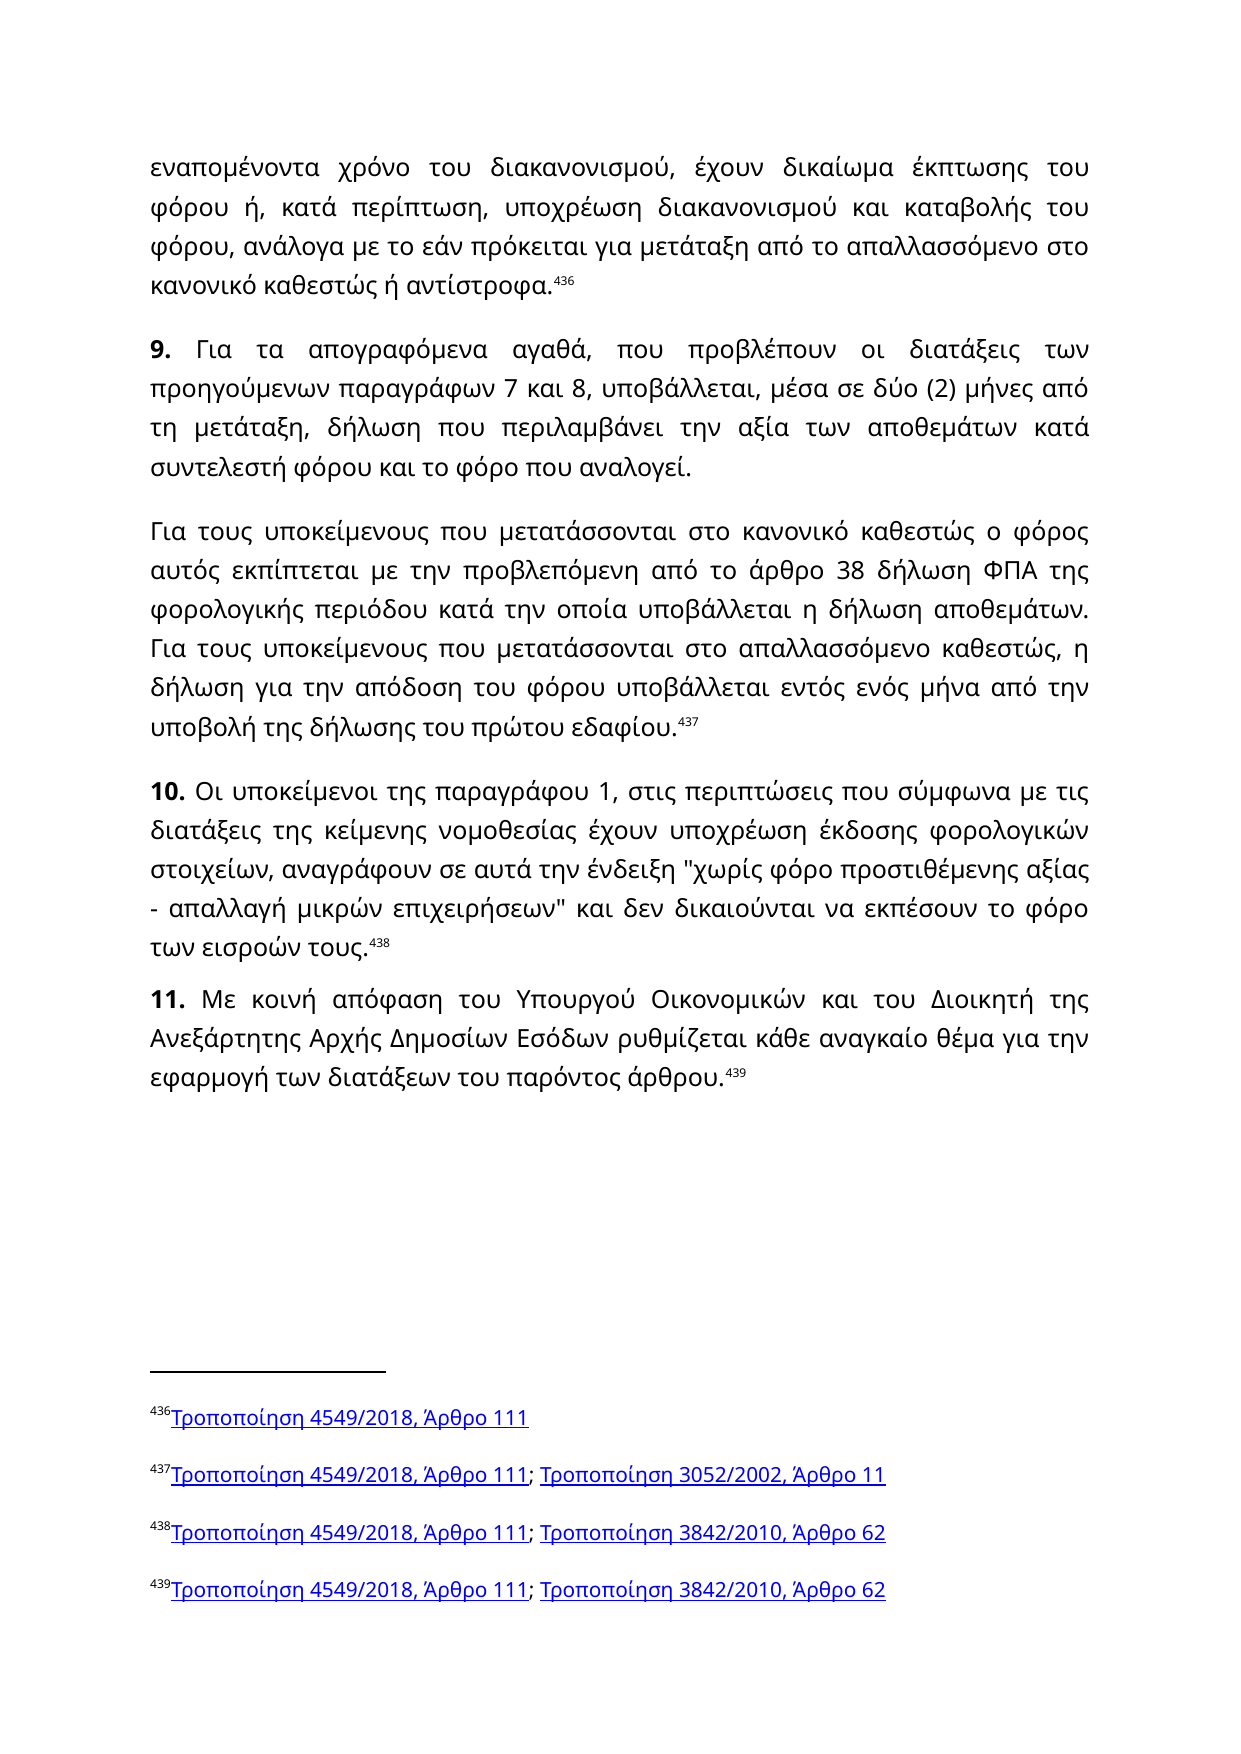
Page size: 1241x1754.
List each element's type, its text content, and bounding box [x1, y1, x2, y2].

text 9. Για τα απογραφόμενα αγαθά, που προβλέπουν οι διατάξεις των προηγούμενων παραγράφων 7 και 8, υποβάλλεται, μέσα σε δύο (2) μήνες από τη μετάταξη, δήλωση που περιλαμβάνει την αξία των αποθεμάτων κατά συντελεστή φόρου και το φόρο που αναλογεί. [150, 332, 1090, 483]
text 10. Οι υποκείμενοι της παραγράφου 1, στις περιπτώσεις που σύμφωνα με τις διατάξεις της κείμενης νομοθεσίας έχουν υποχρέωση έκδοσης φορολογικών στοιχείων, αναγράφουν σε αυτά την ένδειξη "χωρίς φόρο προστιθέμενης αξίας - απαλλαγή μικρών επιχειρήσεων" και δεν δικαιούνται να εκπέσουν το φόρο των εισροών τους. [150, 773, 1090, 964]
text Τροποποίηση 4549/2018, Άρθρο 111 [150, 1403, 1090, 1431]
text Τροποποίηση 4549/2018, Άρθρο 111; Τροποποίηση 3842/2010, Άρθρο 62 [150, 1576, 1090, 1604]
text εναπομένοντα χρόνο του διακανονισμού, έχουν δικαίωμα έκπτωσης του φόρου ή, κατά περίπτωση, υποχρέωση διακανονισμού και καταβολής του φόρου, ανάλογα με το εάν πρόκειται για μετάταξη από το απαλλασσόμενο στο κανονικό καθεστώς ή αντίστροφα. [150, 150, 1090, 302]
text Για τους υποκείμενους που μετατάσσονται στο κανονικό καθεστώς ο φόρος αυτός εκπίπτεται με την προβλεπόμενη από το άρθρο 38 δήλωση ΦΠΑ της φορολογικής περιόδου κατά την οποία υποβάλλεται η δήλωση αποθεμάτων. Για τους υποκείμενους που μετατάσσονται στο απαλλασσόμενο καθεστώς, η δήλωση για την απόδοση του φόρου υποβάλλεται εντός ενός μήνα από την υποβολή της δήλωσης του πρώτου εδαφίου. [150, 513, 1090, 743]
text Τροποποίηση 4549/2018, Άρθρο 111; Τροποποίηση 3052/2002, Άρθρο 11 [150, 1460, 1090, 1489]
text Τροποποίηση 4549/2018, Άρθρο 111; Τροποποίηση 3842/2010, Άρθρο 62 [150, 1518, 1090, 1546]
text 11. Με κοινή απόφαση του Υπουργού Οικονομικών και του Διοικητή της Ανεξάρτητης Αρχής Δημοσίων Εσόδων ρυθμίζεται κάθε αναγκαίο θέμα για την εφαρμογή των διατάξεων του παρόντος άρθρου. [150, 982, 1090, 1094]
